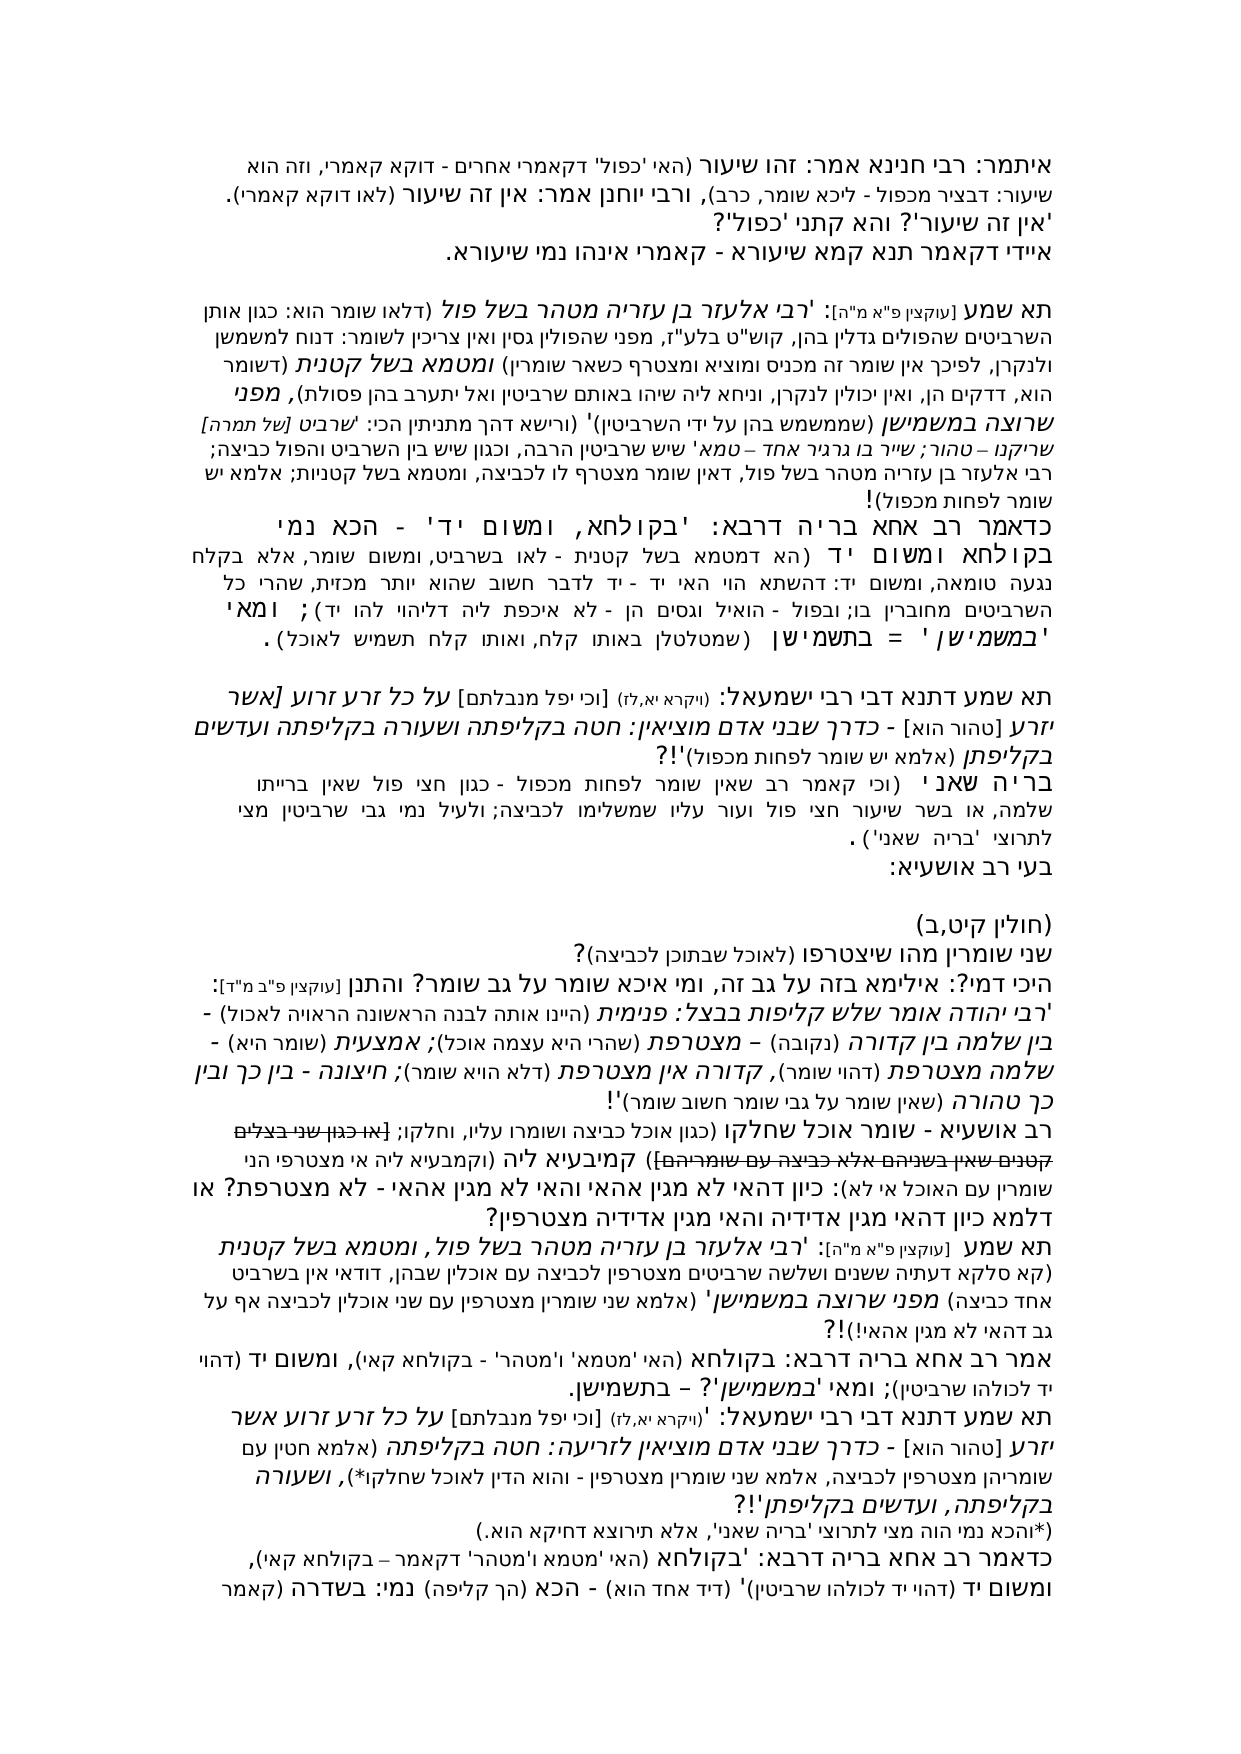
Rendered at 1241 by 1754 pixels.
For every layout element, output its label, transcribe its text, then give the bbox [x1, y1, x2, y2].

text (חולין קיט,ב) [187, 910, 1053, 939]
text בריה שאני (וכי קאמר רב שאין שומר לפחות מכפול - כגון חצי פול שאין ברייתו שלמה, או בשר שיעור חצי פול ועור עליו שמשלימו לכביצה; ולעיל נמי גבי שרביטין מצי לתרוצי 'בריה שאני'). [187, 770, 1053, 852]
text איידי דקאמר תנא קמא שיעורא - קאמרי אינהו נמי שיעורא. [187, 238, 1053, 267]
text בעי רב אושעיא: [187, 852, 1053, 882]
text תא שמע דתנא דבי רבי ישמעאל: (ויקרא יא,לז) [וכי יפל מנבלתם] על כל זרע זרוע [אשר יזרע [טהור הוא] - כדרך שבני אדם מוציאין: חטה בקליפתה ושעורה בקליפתה ועדשים בקליפתן (אלמא יש שומר לפחות מכפול)'!? [187, 682, 1053, 770]
text רב אושעיא - שומר אוכל שחלקו (כגון אוכל כביצה ושומרו עליו, וחלקו; [או כגון שני בצלים קטנים שאין בשניהם אלא כביצה עם שומריהם]) קמיבעיא ליה (וקמבעיא ליה אי מצטרפי הני שומרין עם האוכל אי לא): כיון דהאי לא מגין אהאי והאי לא מגין אהאי - לא מצטרפת? או דלמא כיון דהאי מגין אדידיה והאי מגין אדידיה מצטרפין? [187, 1115, 1053, 1232]
text איתמר: רבי חנינא אמר: זהו שיעור (האי 'כפול' דקאמרי אחרים - דוקא קאמרי, וזה הוא שיעור: דבציר מכפול - ליכא שומר, כרב), ורבי יוחנן אמר: אין זה שיעור (לאו דוקא קאמרי). [187, 150, 1053, 208]
text שני שומרין מהו שיצטרפו (לאוכל שבתוכן לכביצה)? [187, 939, 1053, 969]
text כדאמר רב אחא בריה דרבא: 'בקולחא (האי 'מטמא ו'מטהר' דקאמר – בקולחא קאי), ומשום יד (דהוי יד לכולהו שרביטין)' (דיד אחד הוא) - הכא (הך קליפה) נמי: בשדרה (קאמר [187, 1544, 1053, 1602]
text כדאמר רב אחא בריה דרבא: 'בקולחא, ומשום יד' - הכא נמי בקולחא ומשום יד (הא דמטמא בשל קטנית - לאו בשרביט, ומשום שומר, אלא בקלח נגעה טומאה, ומשום יד: דהשתא הוי האי יד - יד לדבר חשוב שהוא יותר מכזית, שהרי כל השרביטים מחוברין בו; ובפול - הואיל וגסים הן - לא איכפת ליה דליהוי להו יד); ומאי 'במשמישן' = בתשמישן (שמטלטלן באותו קלח, ואותו קלח תשמיש לאוכל). [187, 515, 1053, 654]
text תא שמע [עוקצין פ"א מ"ה]: 'רבי אלעזר בן עזריה מטהר בשל פול (דלאו שומר הוא: כגון אותן השרביטים שהפולים גדלין בהן, קוש"ט בלע"ז, מפני שהפולין גסין ואין צריכין לשומר: דנוח למשמשן ולנקרן, לפיכך אין שומר זה מכניס ומוציא ומצטרף כשאר שומרין) ומטמא בשל קטנית (דשומר הוא, דדקים הן, ואין יכולין לנקרן, וניחא ליה שיהו באותם שרביטין ואל יתערב בהן פסולת), מפני שרוצה במשמישן (שממשמש בהן על ידי השרביטין)' (ורישא דהך מתניתין הכי: 'שרביט [של תמרה] שריקנו – טהור; שייר בו גרגיר אחד – טמא' שיש שרביטין הרבה, וכגון שיש בין השרביט והפול כביצה; רבי אלעזר בן עזריה מטהר בשל פול, דאין שומר מצטרף לו לכביצה, ומטמא בשל קטניות; אלמא יש שומר לפחות מכפול)! [187, 296, 1053, 515]
text (*והכא נמי הוה מצי לתרוצי 'בריה שאני', אלא תירוצא דחיקא הוא.) [187, 1519, 1053, 1544]
text היכי דמי?: אילימא בזה על גב זה, ומי איכא שומר על גב שומר? והתנן [עוקצין פ"ב מ"ד]: 'רבי יהודה אומר שלש קליפות בבצל: פנימית (היינו אותה לבנה הראשונה הראויה לאכול) - בין שלמה בין קדורה (נקובה) – מצטרפת (שהרי היא עצמה אוכל); אמצעית (שומר היא) - שלמה מצטרפת (דהוי שומר), קדורה אין מצטרפת (דלא הויא שומר); חיצונה - בין כך ובין כך טהורה (שאין שומר על גבי שומר חשוב שומר)'! [187, 969, 1053, 1115]
text תא שמע [עוקצין פ"א מ"ה]: 'רבי אלעזר בן עזריה מטהר בשל פול, ומטמא בשל קטנית (קא סלקא דעתיה ששנים ושלשה שרביטים מצטרפין לכביצה עם אוכלין שבהן, דודאי אין בשרביט אחד כביצה) מפני שרוצה במשמישן' (אלמא שני שומרין מצטרפין עם שני אוכלין לכביצה אף על גב דהאי לא מגין אהאי!)!? [187, 1232, 1053, 1344]
text 'אין זה שיעור'? והא קתני 'כפול'? [187, 208, 1053, 238]
text תא שמע דתנא דבי רבי ישמעאל: '(ויקרא יא,לז) [וכי יפל מנבלתם] על כל זרע זרוע אשר יזרע [טהור הוא] - כדרך שבני אדם מוציאין לזריעה: חטה בקליפתה (אלמא חטין עם שומריהן מצטרפין לכביצה, אלמא שני שומרין מצטרפין - והוא הדין לאוכל שחלקו*), ושעורה בקליפתה, ועדשים בקליפתן'!? [187, 1402, 1053, 1519]
text אמר רב אחא בריה דרבא: בקולחא (האי 'מטמא' ו'מטהר' - בקולחא קאי), ומשום יד (דהוי יד לכולהו שרביטין); ומאי 'במשמישן'? – בתשמישן. [187, 1344, 1053, 1402]
